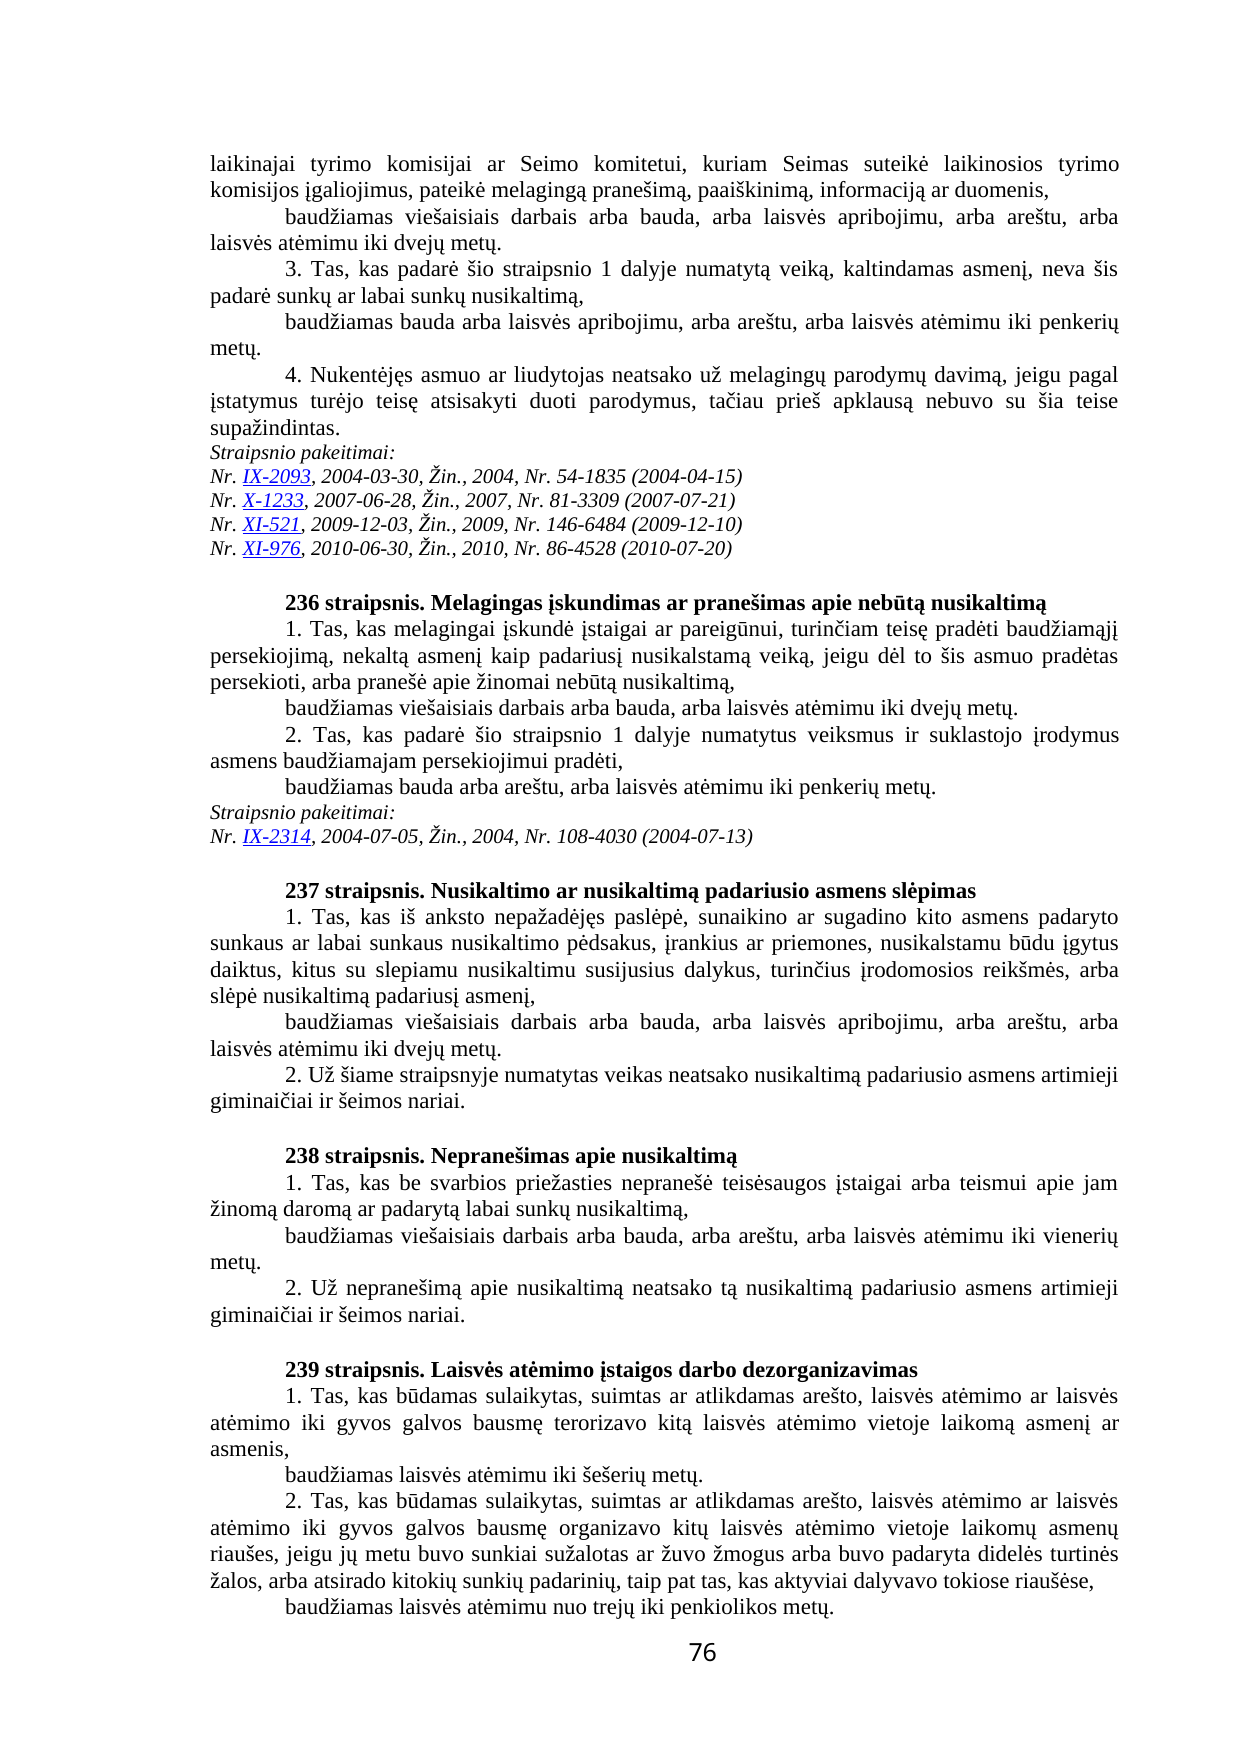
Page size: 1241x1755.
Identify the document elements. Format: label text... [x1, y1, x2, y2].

text baudžiamas viešaisiais darbais arba bauda, arba areštu, arba laisvės atėmimu iki vienerių metų. [210, 1222, 1120, 1274]
text 2. Už nepranešimą apie nusikaltimą neatsako tą nusikaltimą padariusio asmens artimieji giminaičiai ir šeimos nariai. [210, 1274, 1120, 1327]
text 238 straipsnis. Nepranešimas apie nusikaltimą [210, 1143, 1120, 1169]
text laikinajai tyrimo komisijai ar Seimo komitetui, kuriam Seimas suteikė laikinosios tyrimo komisijos įgaliojimus, pateikė melagingą pranešimą, paaiškinimą, informaciją ar duomenis, [210, 150, 1120, 203]
text 1. Tas, kas be svarbios priežasties nepranešė teisėsaugos įstaigai arba teismui apie jam žinomą daromą ar padarytą labai sunkų nusikaltimą, [210, 1169, 1120, 1222]
text Nr. XI-976, 2010-06-30, Žin., 2010, Nr. 86-4528 (2010-07-20) [210, 536, 1120, 560]
text 2. Tas, kas padarė šio straipsnio 1 dalyje numatytus veiksmus ir suklastojo įrodymus asmens baudžiamajam persekiojimui pradėti, [210, 721, 1120, 773]
text 1. Tas, kas melagingai įskundė įstaigai ar pareigūnui, turinčiam teisę pradėti baudžiamąjį persekiojimą, nekaltą asmenį kaip padariusį nusikalstamą veiką, jeigu dėl to šis asmuo pradėtas persekioti, arba pranešė apie žinomai nebūtą nusikaltimą, [210, 615, 1120, 694]
text 2. Už šiame straipsnyje numatytas veikas neatsako nusikaltimą padariusio asmens artimieji giminaičiai ir šeimos nariai. [210, 1061, 1120, 1114]
text Straipsnio pakeitimai: [210, 800, 1120, 824]
text baudžiamas laisvės atėmimu iki šešerių metų. [210, 1461, 1120, 1488]
text 237 straipsnis. Nusikaltimo ar nusikaltimą padariusio asmens slėpimas [210, 877, 1120, 903]
text Nr. XI-521, 2009-12-03, Žin., 2009, Nr. 146-6484 (2009-12-10) [210, 512, 1120, 536]
text 236 straipsnis. Melagingas įskundimas ar pranešimas apie nebūtą nusikaltimą [285, 589, 1120, 615]
text baudžiamas bauda arba laisvės apribojimu, arba areštu, arba laisvės atėmimu iki penkerių metų. [210, 308, 1120, 361]
text baudžiamas laisvės atėmimu nuo trejų iki penkiolikos metų. [210, 1593, 1120, 1619]
text baudžiamas viešaisiais darbais arba bauda, arba laisvės apribojimu, arba areštu, arba laisvės atėmimu iki dvejų metų. [210, 1008, 1120, 1061]
text baudžiamas bauda arba areštu, arba laisvės atėmimu iki penkerių metų. [210, 773, 1120, 800]
text Nr. IX-2093, 2004-03-30, Žin., 2004, Nr. 54-1835 (2004-04-15) [210, 464, 1120, 488]
text Nr. X-1233, 2007-06-28, Žin., 2007, Nr. 81-3309 (2007-07-21) [210, 488, 1120, 512]
text 2. Tas, kas būdamas sulaikytas, suimtas ar atlikdamas arešto, laisvės atėmimo ar laisvės atėmimo iki gyvos galvos bausmę organizavo kitų laisvės atėmimo vietoje laikomų asmenų riaušes, jeigu jų metu buvo sunkiai sužalotas ar žuvo žmogus arba buvo padaryta didelės turtinės žalos, arba atsirado kitokių sunkių padarinių, taip pat tas, kas aktyviai dalyvavo tokiose riaušėse, [210, 1488, 1120, 1593]
text baudžiamas viešaisiais darbais arba bauda, arba laisvės apribojimu, arba areštu, arba laisvės atėmimu iki dvejų metų. [210, 203, 1120, 255]
text 239 straipsnis. Laisvės atėmimo įstaigos darbo dezorganizavimas [210, 1356, 1120, 1382]
text Straipsnio pakeitimai: [210, 440, 1120, 464]
text 1. Tas, kas iš anksto nepažadėjęs paslėpė, sunaikino ar sugadino kito asmens padaryto sunkaus ar labai sunkaus nusikaltimo pėdsakus, įrankius ar priemones, nusikalstamu būdu įgytus daiktus, kitus su slepiamu nusikaltimu susijusius dalykus, turinčius įrodomosios reikšmės, arba slėpė nusikaltimą padariusį asmenį, [210, 903, 1120, 1008]
text 1. Tas, kas būdamas sulaikytas, suimtas ar atlikdamas arešto, laisvės atėmimo ar laisvės atėmimo iki gyvos galvos bausmę terorizavo kitą laisvės atėmimo vietoje laikomą asmenį ar asmenis, [210, 1382, 1120, 1461]
text baudžiamas viešaisiais darbais arba bauda, arba laisvės atėmimu iki dvejų metų. [210, 694, 1120, 721]
text 3. Tas, kas padarė šio straipsnio 1 dalyje numatytą veiką, kaltindamas asmenį, neva šis padarė sunkų ar labai sunkų nusikaltimą, [210, 255, 1120, 308]
text Nr. IX-2314, 2004-07-05, Žin., 2004, Nr. 108-4030 (2004-07-13) [210, 824, 1120, 848]
text 4. Nukentėjęs asmuo ar liudytojas neatsako už melagingų parodymų davimą, jeigu pagal įstatymus turėjo teisę atsisakyti duoti parodymus, tačiau prieš apklausą nebuvo su šia teise supažindintas. [210, 361, 1120, 440]
